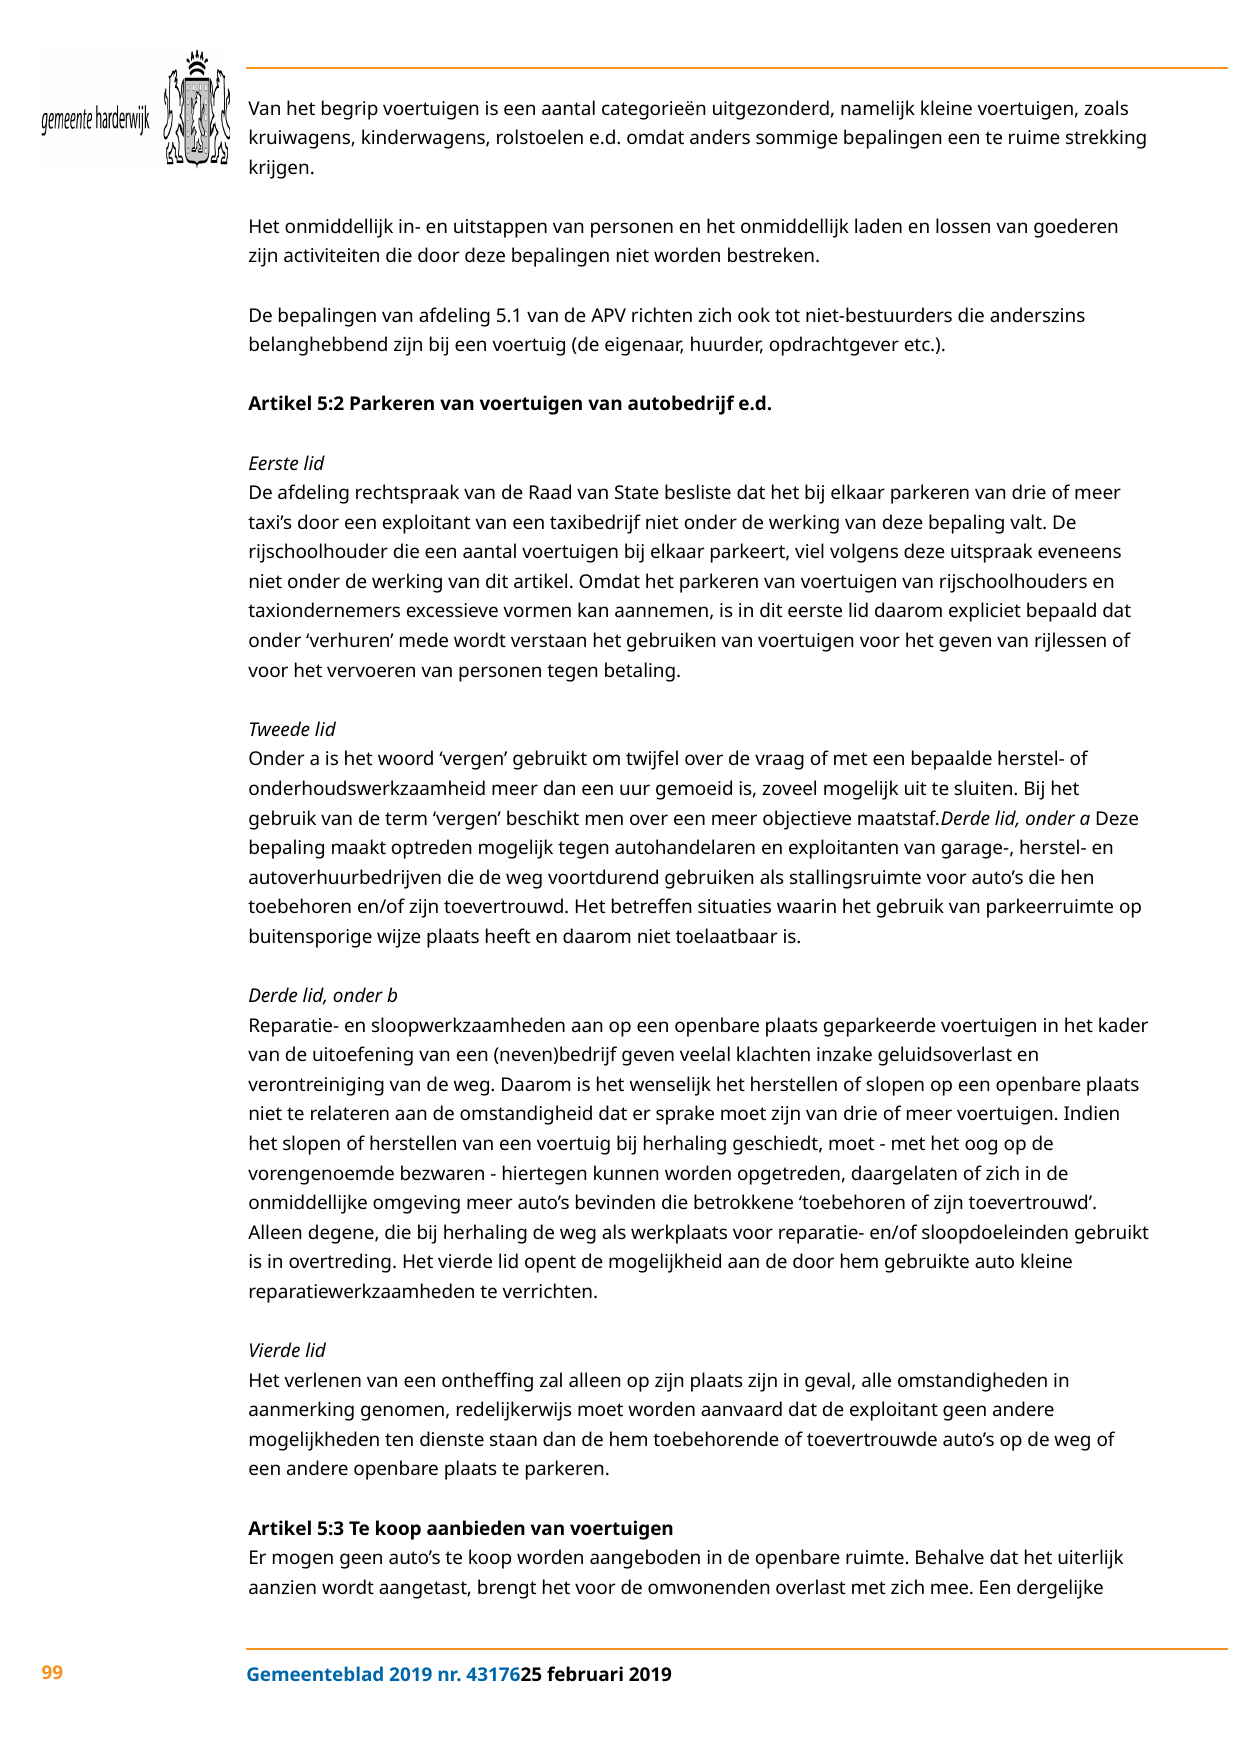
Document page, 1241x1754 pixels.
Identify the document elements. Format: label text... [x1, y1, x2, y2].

text De afdeling rechtspraak van de Raad van State besliste dat het bij elkaar parkeren van drie of meer taxi’s door een exploitant van een taxibedrijf niet onder de werking van deze bepaling valt. De rijschoolhouder die een aantal voertuigen bij elkaar parkeert, viel volgens deze uitspraak eveneens niet onder de werking van dit artikel. Omdat het parkeren van voertuigen van rijschoolhouders en taxiondernemers excessieve vormen kan aannemen, is in dit eerste lid daarom expliciet bepaald dat onder ‘verhuren’ mede wordt verstaan het gebruiken van voertuigen voor het geven van rijlessen of voor het vervoeren van personen tegen betaling. [248, 479, 1152, 683]
text Artikel 5:3 Te koop aanbieden van voertuigen [248, 1515, 1152, 1541]
text Artikel 5:2 Parkeren van voertuigen van autobedrijf e.d. [248, 391, 1152, 416]
text Reparatie- en sloopwerkzaamheden aan op een openbare plaats geparkeerde voertuigen in het kader van de uitoefening van een (neven)bedrijf geven veelal klachten inzake geluidsoverlast en verontreiniging van de weg. Daarom is het wenselijk het herstellen of slopen op een openbare plaats niet te relateren aan de omstandigheid dat er sprake moet zijn van drie of meer voertuigen. Indien het slopen of herstellen van een voertuig bij herhaling geschiedt, moet - met het oog op de vorengenoemde bezwaren - hiertegen kunnen worden opgetreden, daargelaten of zich in de onmiddellijke omgeving meer auto’s bevinden die betrokkene ‘toebehoren of zijn toevertrouwd’. Alleen degene, die bij herhaling de weg als werkplaats voor reparatie- en/of sloopdoeleinden gebruikt is in overtreding. Het vierde lid opent de mogelijkheid aan de door hem gebruikte auto kleine reparatiewerkzaamheden te verrichten. [248, 1012, 1152, 1304]
text Het verlenen van een ontheffing zal alleen op zijn plaats zijn in geval, alle omstandigheden in aanmerking genomen, redelijkerwijs moet worden aanvaard dat de exploitant geen andere mogelijkheden ten dienste staan dan de hem toebehorende of toevertrouwde auto’s op de weg of een andere openbare plaats te parkeren. [248, 1367, 1152, 1481]
text Derde lid, onder b [248, 982, 1152, 1008]
text Er mogen geen auto’s te koop worden aangeboden in de openbare ruimte. Behalve dat het uiterlijk aanzien wordt aangetast, brengt het voor de omwonenden overlast met zich mee. Een dergelijke [248, 1544, 1152, 1600]
text Eerste lid [248, 450, 1152, 476]
picture [41, 47, 231, 172]
text Vierde lid [248, 1337, 1152, 1363]
text De bepalingen van afdeling 5.1 van de APV richten zich ook tot niet-bestuurders die anderszins belanghebbend zijn bij een voertuig (de eigenaar, huurder, opdrachtgever etc.). [248, 302, 1152, 357]
text Het onmiddellijk in- en uitstappen van personen en het onmiddellijk laden en lossen van goederen zijn activiteiten die door deze bepalingen niet worden bestreken. [248, 213, 1152, 268]
text Tweede lid [248, 716, 1152, 742]
text Onder a is het woord ‘vergen’ gebruikt om twijfel over de vraag of met een bepaalde herstel- of onderhoudswerkzaamheid meer dan een uur gemoeid is, zoveel mogelijk uit te sluiten. Bij het gebruik van de term ‘vergen’ beschikt men over een meer objectieve maatstaf.Derde lid, onder a Deze bepaling maakt optreden mogelijk tegen autohandelaren en exploitanten van garage-, herstel- en autoverhuurbedrijven die de weg voortdurend gebruiken als stallingsruimte voor auto’s die hen toebehoren en/of zijn toevertrouwd. Het betreffen situaties waarin het gebruik van parkeerruimte op buitensporige wijze plaats heeft en daarom niet toelaatbaar is. [248, 746, 1152, 949]
text Van het begrip voertuigen is een aantal categorieën uitgezonderd, namelijk kleine voertuigen, zoals kruiwagens, kinderwagens, rolstoelen e.d. omdat anders sommige bepalingen een te ruime strekking krijgen. [248, 95, 1152, 180]
